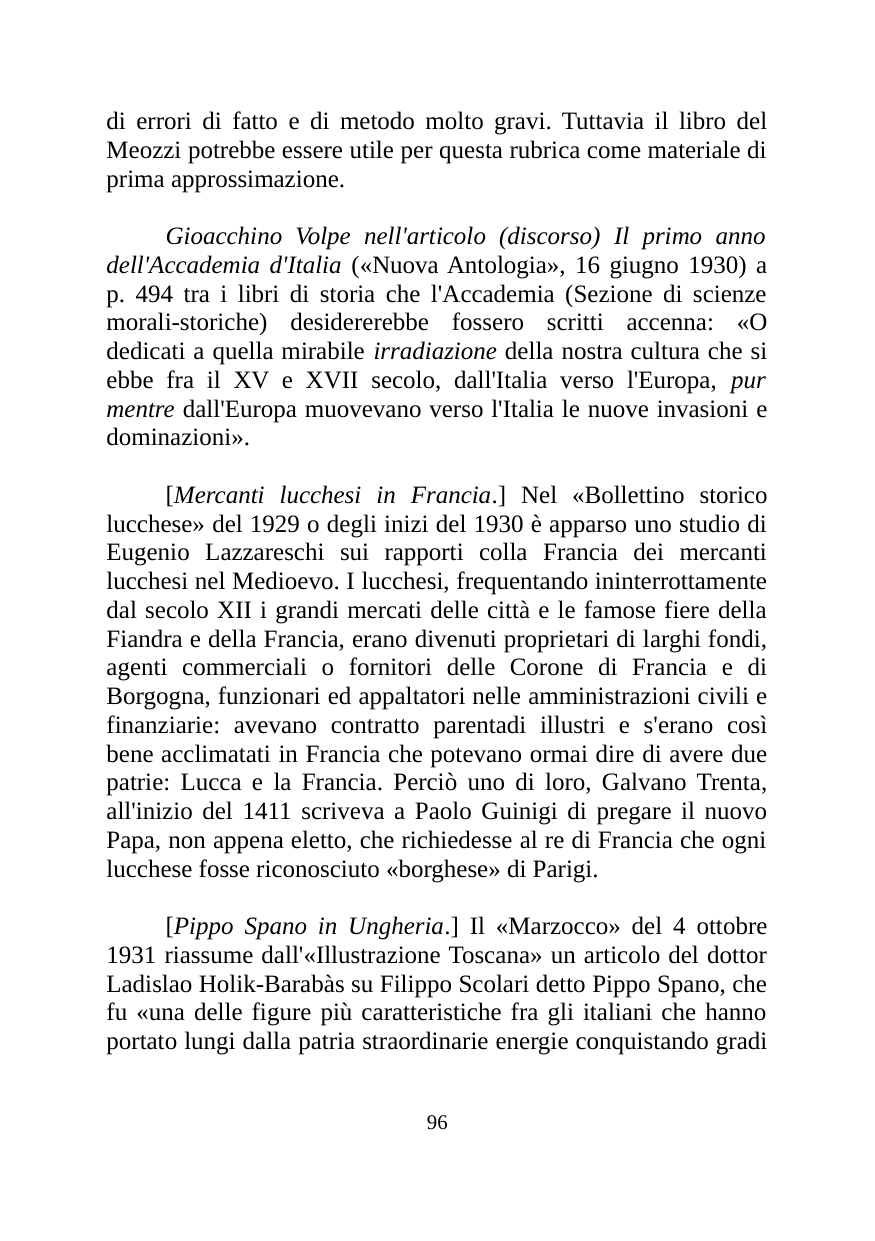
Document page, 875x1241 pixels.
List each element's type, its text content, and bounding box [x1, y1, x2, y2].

text [Mercanti lucchesi in Francia.] Nel «Bollettino storico lucchese» del 1929 o degli inizi del 1930 è apparso uno studio di Eugenio Lazzareschi sui rapporti colla Francia dei mercanti lucchesi nel Medioevo. I lucchesi, frequentando ininterrottamente dal secolo XII i grandi mercati delle città e le famose fiere della Fiandra e della Francia, erano divenuti proprietari di larghi fondi, agenti commerciali o fornitori delle Corone di Francia e di Borgogna, funzionari ed appaltatori nelle amministrazioni civili e finanziarie: avevano contratto parentadi illustri e s'erano così bene acclimatati in Francia che potevano ormai dire di avere due patrie: Lucca e la Francia. Perciò uno di loro, Galvano Trenta, all'inizio del 1411 scriveva a Paolo Guinigi di pregare il nuovo Papa, non appena eletto, che richiedesse al re di Francia che ogni lucchese fosse riconosciuto «borghese» di Parigi. [106, 480, 768, 882]
text di errori di fatto e di metodo molto gravi. Tuttavia il libro del Meozzi potrebbe essere utile per questa rubrica come materiale di prima approssimazione. [106, 106, 768, 192]
text [Pippo Spano in Ungheria.] Il «Marzocco» del 4 ottobre 1931 riassume dall'«Illustrazione Toscana» un articolo del dottor Ladislao Holik-Barabàs su Filippo Scolari detto Pippo Spano, che fu «una delle figure più caratteristiche fra gli italiani che hanno portato lungi dalla patria straordinarie energie conquistando gradi [106, 911, 768, 1055]
text Gioacchino Volpe nell'articolo (discorso) Il primo anno dell'Accademia d'Italia («Nuova Antologia», 16 giugno 1930) a p. 494 tra i libri di storia che l'Accademia (Sezione di scienze morali-storiche) desidererebbe fossero scritti accenna: «O dedicati a quella mirabile irradiazione della nostra cultura che si ebbe fra il XV e XVII secolo, dall'Italia verso l'Europa, pur mentre dall'Europa muovevano verso l'Italia le nuove invasioni e dominazioni». [106, 221, 768, 451]
